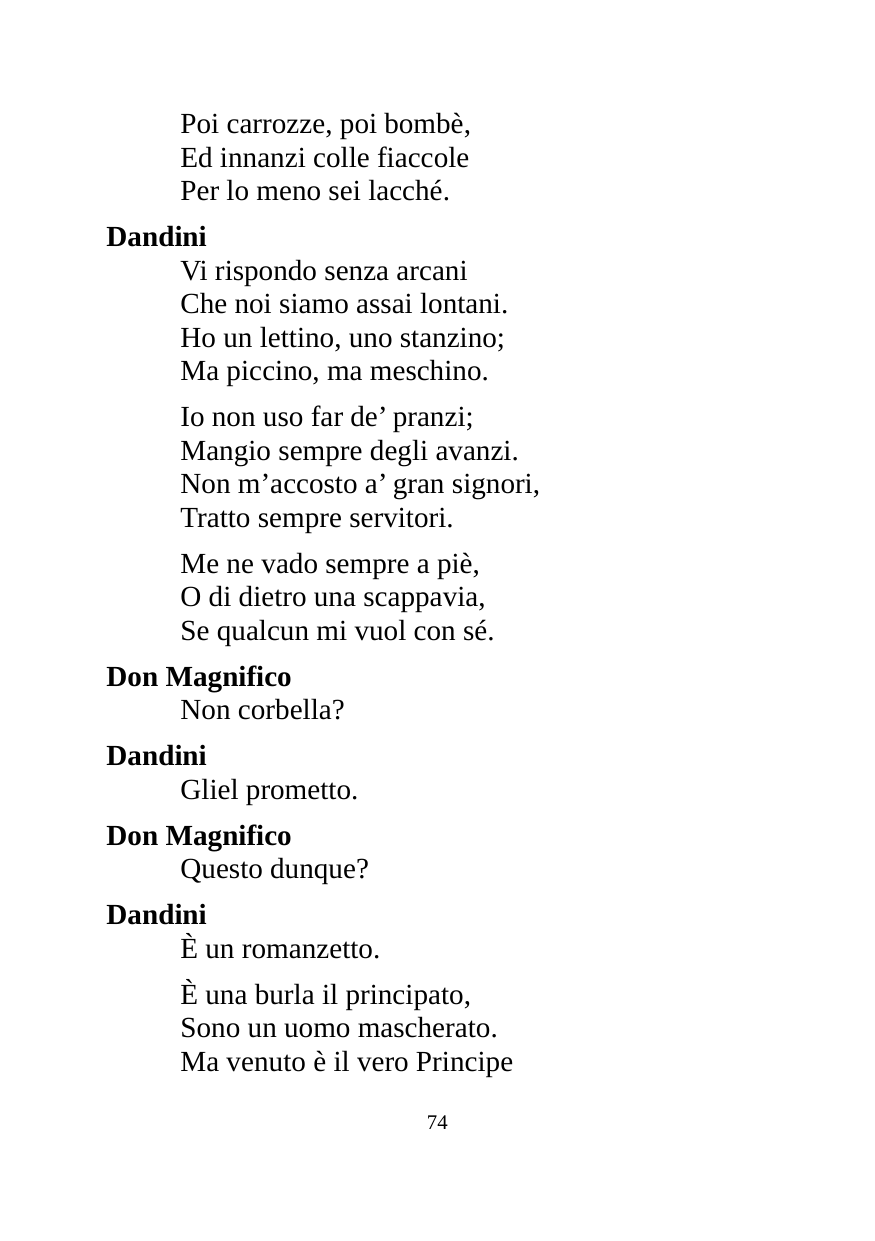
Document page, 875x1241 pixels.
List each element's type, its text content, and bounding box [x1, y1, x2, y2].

text Gliel prometto. [180, 772, 768, 806]
text Don Magnifico [106, 659, 768, 692]
text È un romanzetto. [180, 931, 768, 964]
text È una burla il principato, Sono un uomo mascherato. Ma venuto è il vero Principe [180, 977, 768, 1077]
text Non corbella? [180, 692, 768, 726]
text Dandini [106, 738, 768, 772]
text Me ne vado sempre a piè, O di dietro una scappavia, Se qualcun mi vuol con sé. [180, 546, 768, 647]
text Vi rispondo senza arcani Che noi siamo assai lontani. Ho un lettino, uno stanzino; Ma piccino, ma meschino. [180, 253, 768, 387]
text Dandini [106, 897, 768, 931]
text Poi carrozze, poi bombè, Ed innanzi colle fiaccole Per lo meno sei lacché. [180, 106, 768, 207]
text Dandini [106, 219, 768, 253]
text Questo dunque? [180, 851, 768, 885]
text Io non uso far de’ pranzi; Mangio sempre degli avanzi. Non m’accosto a’ gran signori, Tratto sempre servitori. [180, 399, 768, 533]
text Don Magnifico [106, 818, 768, 851]
